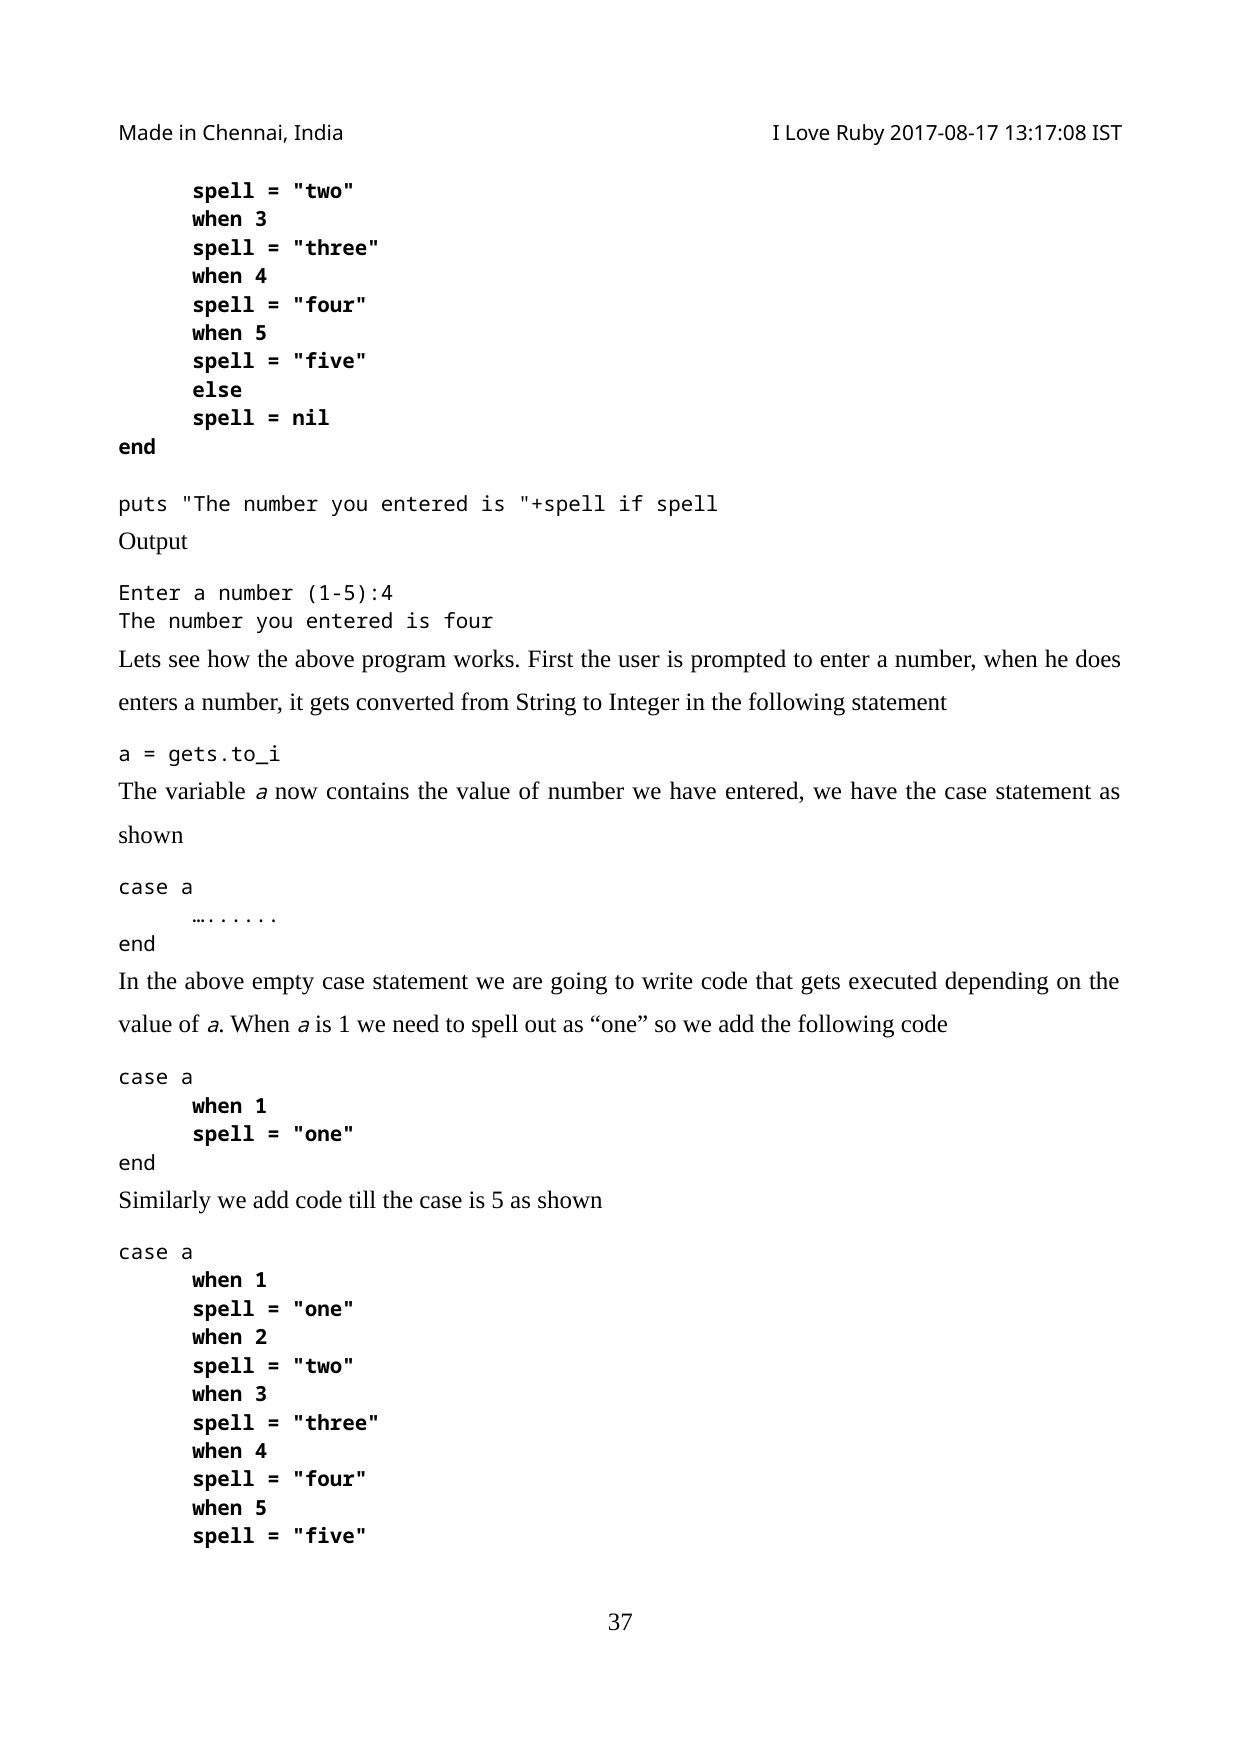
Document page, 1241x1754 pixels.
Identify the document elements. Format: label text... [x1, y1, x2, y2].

text Enter a number (1-5):4 [118, 578, 1122, 607]
text a = gets.to_i [118, 739, 1122, 767]
text spell = "three" [118, 1408, 1122, 1436]
text The number you entered is four [118, 607, 1122, 635]
text when 4 [118, 1436, 1122, 1464]
text when 5 [118, 1493, 1122, 1521]
text spell = "three" [118, 233, 1122, 261]
text when 4 [118, 261, 1122, 290]
text spell = "two" [118, 1351, 1122, 1379]
text when 3 [118, 204, 1122, 233]
text spell = "one" [118, 1119, 1122, 1148]
text end [118, 1148, 1122, 1176]
text end [118, 929, 1122, 957]
text puts "The number you entered is "+spell if spell [118, 489, 1122, 517]
text when 2 [118, 1322, 1122, 1351]
text Lets see how the above program works. First the user is prompted to enter a number, when he does enters a number, it gets converted from String to Integer in the following statement [118, 644, 1122, 716]
text …...... [118, 901, 1122, 929]
text case a [118, 1237, 1122, 1265]
text case a [118, 872, 1122, 901]
text spell = "four" [118, 290, 1122, 318]
text when 5 [118, 318, 1122, 347]
text spell = "one" [118, 1294, 1122, 1322]
text Similarly we add code till the case is 5 as shown [118, 1185, 1122, 1214]
text spell = "five" [118, 1521, 1122, 1550]
text spell = "five" [118, 347, 1122, 375]
text else [118, 375, 1122, 403]
text end [118, 432, 1122, 460]
text spell = nil [118, 403, 1122, 432]
text spell = "two" [118, 176, 1122, 204]
text when 1 [118, 1265, 1122, 1294]
text when 1 [118, 1091, 1122, 1119]
text The variable a now contains the value of number we have entered, we have the case statement as shown [118, 776, 1122, 849]
text case a [118, 1062, 1122, 1091]
text In the above empty case statement we are going to write code that gets executed depending on the value of a. When a is 1 we need to spell out as “one” so we add the following code [118, 966, 1122, 1039]
text spell = "four" [118, 1464, 1122, 1493]
text when 3 [118, 1379, 1122, 1408]
text Output [118, 526, 1122, 555]
